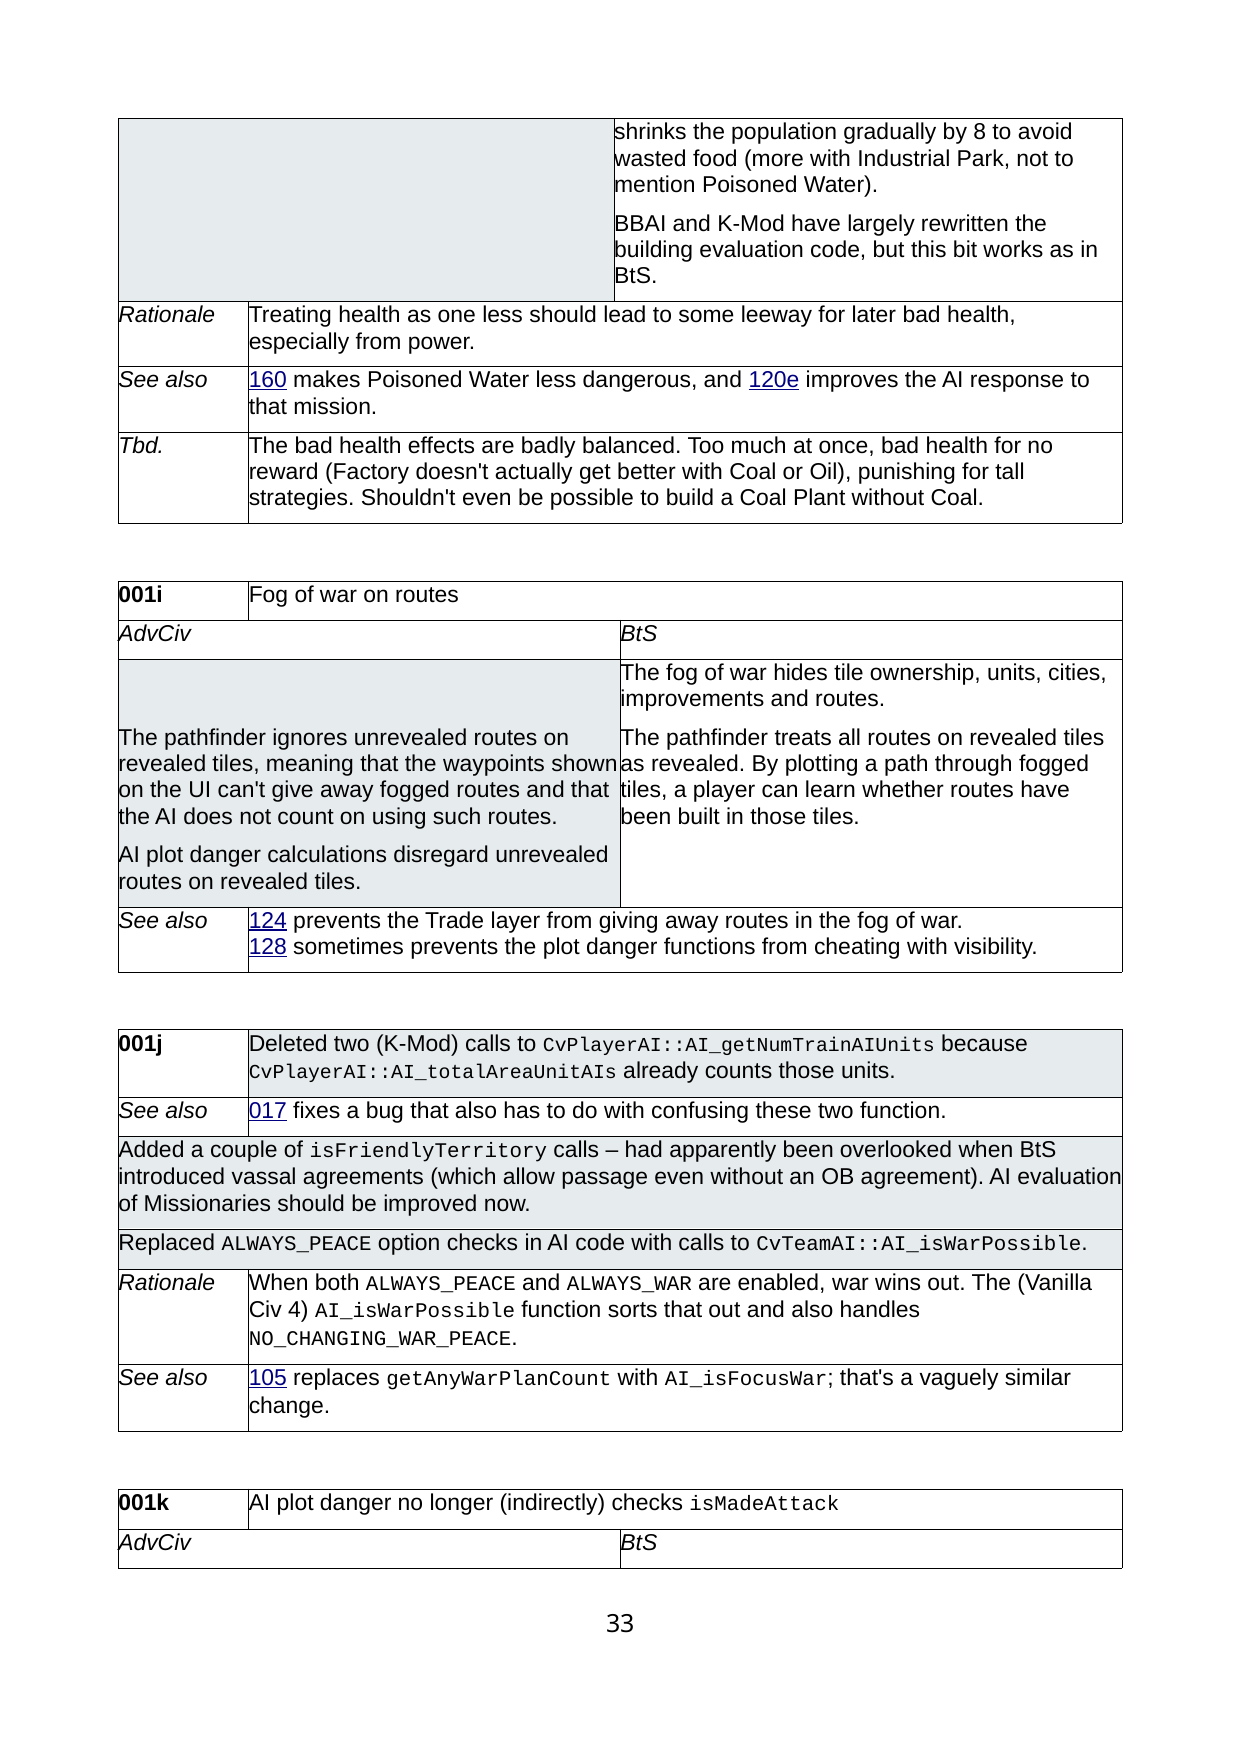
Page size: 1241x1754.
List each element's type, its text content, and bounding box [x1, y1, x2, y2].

table_cell Rationale [119, 1270, 248, 1364]
table_cell See also [119, 1098, 248, 1136]
table_cell BtS [621, 621, 1122, 658]
table_cell The fog of war hides tile ownership, units, cities, improvements and routes. The pathfinder treats all routes on revealed tiles as revealed. By plotting a path through fogged tiles, a player can learn whether routes have been built in those tiles. [621, 660, 1122, 907]
table_cell Treating health as one less should lead to some leeway for later bad health, especially from power. [249, 302, 1122, 366]
table_header AI plot danger no longer (indirectly) checks isMadeAttack [249, 1490, 1122, 1529]
table_header 001j [119, 1030, 248, 1097]
table_cell BtS [621, 1530, 1122, 1567]
table_header 001i [119, 582, 248, 619]
table_header 001k [119, 1490, 248, 1529]
table_cell See also [119, 367, 248, 432]
table_cell 017 fixes a bug that also has to do with confusing these two function. [249, 1098, 1122, 1136]
table_cell Added a couple of isFriendlyTerritory calls – had apparently been overlooked when BtS introduced vassal agreements (which allow passage even without an OB agreement). AI evaluation of Missionaries should be improved now. [119, 1137, 1122, 1228]
table_cell Tbd. [119, 433, 248, 523]
table_cell AdvCiv [119, 1530, 620, 1567]
table_cell shrinks the population gradually by 8 to avoid wasted food (more with Industrial Park, not to mention Poisoned Water). BBAI and K-Mod have largely rewritten the building evaluation code, but this bit works as in BtS. [615, 119, 1122, 301]
table_cell [119, 119, 614, 301]
table_cell See also [119, 908, 248, 972]
table_cell 105 replaces getAnyWarPlanCount with AI_isFocusWar; that's a vaguely similar change. [249, 1365, 1122, 1431]
table_cell The bad health effects are badly balanced. Too much at once, bad health for no reward (Factory doesn't actually get better with Coal or Oil), punishing for tall strategies. Shouldn't even be possible to build a Coal Plant without Coal. [249, 433, 1122, 523]
table_header Fog of war on routes [249, 582, 1122, 619]
table_cell The pathfinder ignores unrevealed routes on revealed tiles, meaning that the waypoints shown on the UI can't give away fogged routes and that the AI does not count on using such routes. AI plot danger calculations disregard unrevealed routes on revealed tiles. [119, 660, 620, 907]
table_header Deleted two (K-Mod) calls to CvPlayerAI::AI_getNumTrainAIUnits because CvPlayerAI::AI_totalAreaUnitAIs already counts those units. [249, 1030, 1122, 1097]
table_cell Replaced ALWAYS_PEACE option checks in AI code with calls to CvTeamAI::AI_isWarPossible. [119, 1230, 1122, 1269]
table_cell 160 makes Poisoned Water less dangerous, and 120e improves the AI response to that mission. [249, 367, 1122, 432]
table_cell Rationale [119, 302, 248, 366]
table_cell See also [119, 1365, 248, 1431]
table_cell AdvCiv [119, 621, 620, 658]
table_cell 124 prevents the Trade layer from giving away routes in the fog of war. 128 sometimes prevents the plot danger functions from cheating with visibility. [249, 908, 1122, 972]
table_cell When both ALWAYS_PEACE and ALWAYS_WAR are enabled, war wins out. The (Vanilla Civ 4) AI_isWarPossible function sorts that out and also handles NO_CHANGING_WAR_PEACE. [249, 1270, 1122, 1364]
